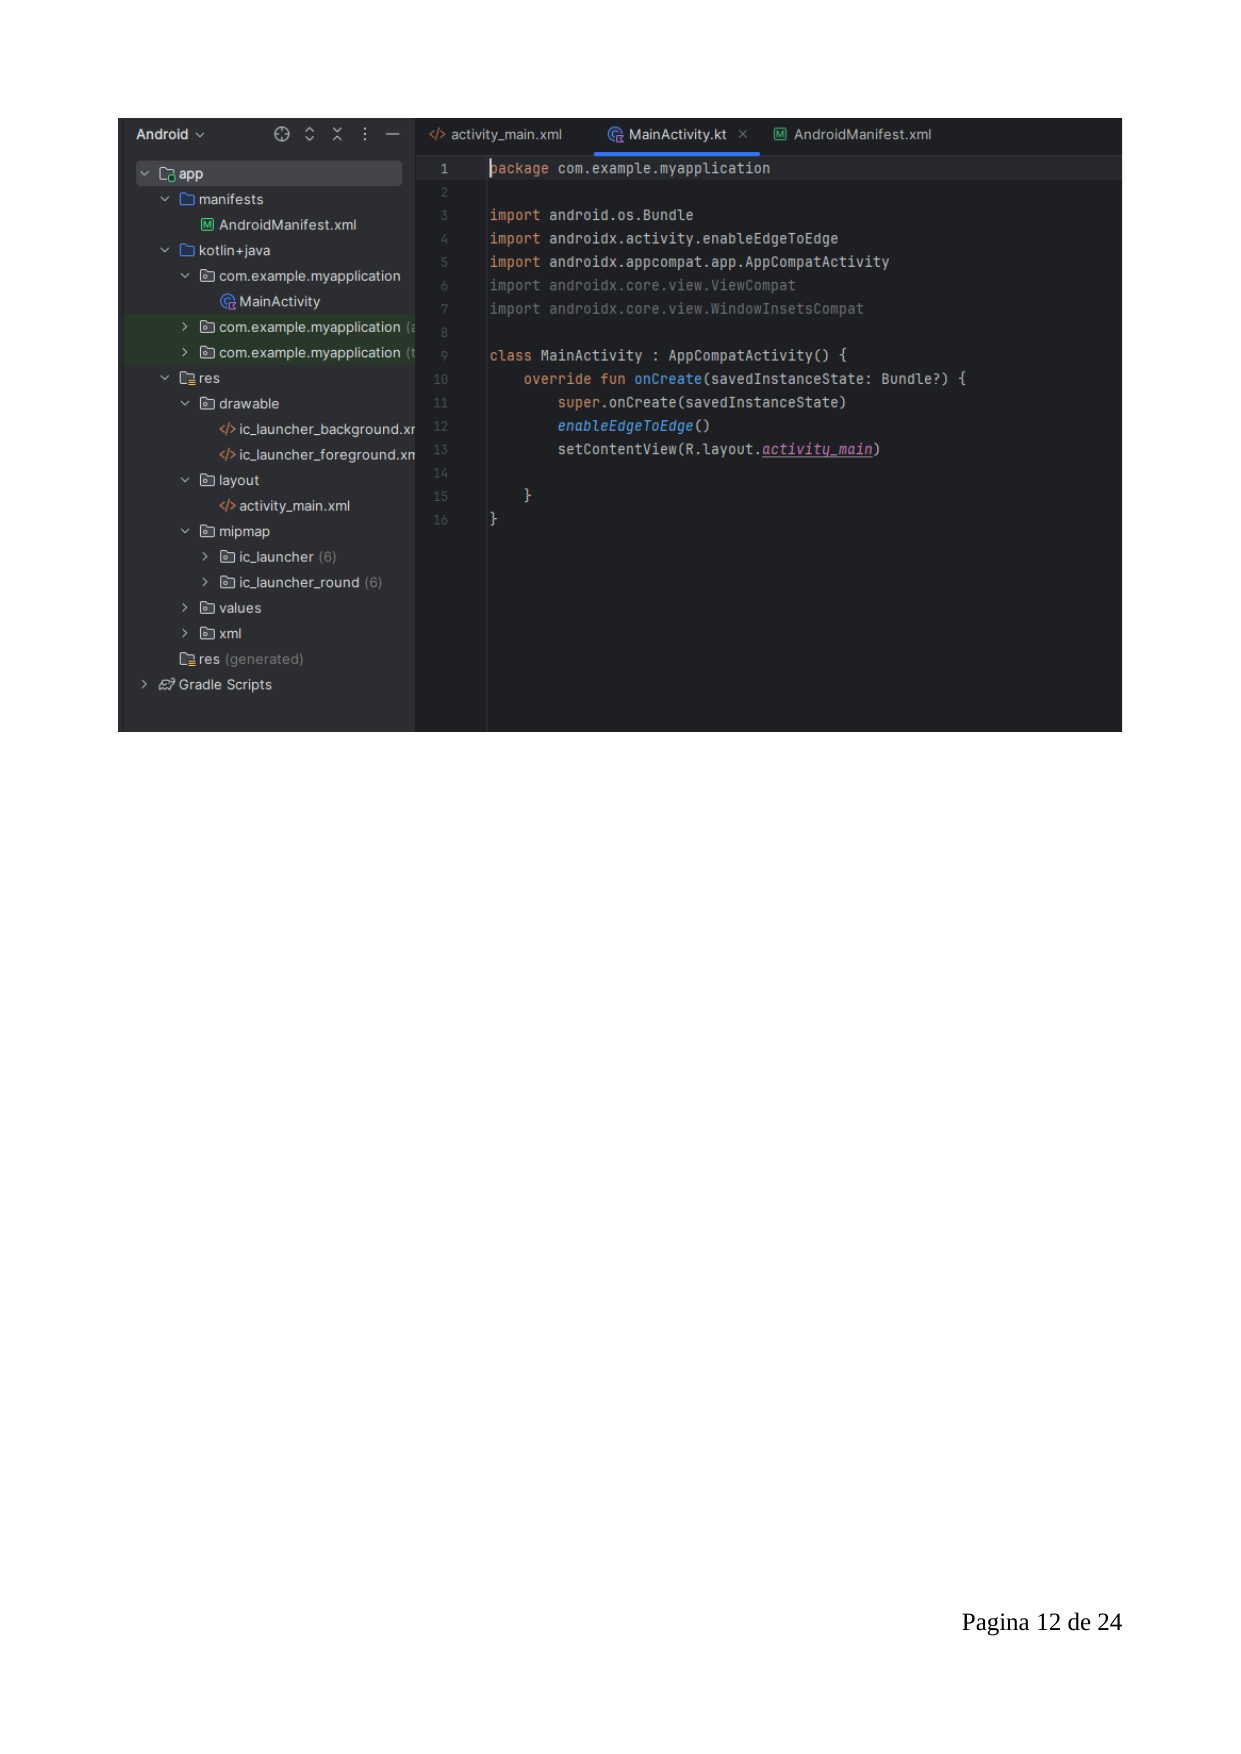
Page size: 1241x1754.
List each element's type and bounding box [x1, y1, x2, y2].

picture [118, 118, 1123, 732]
